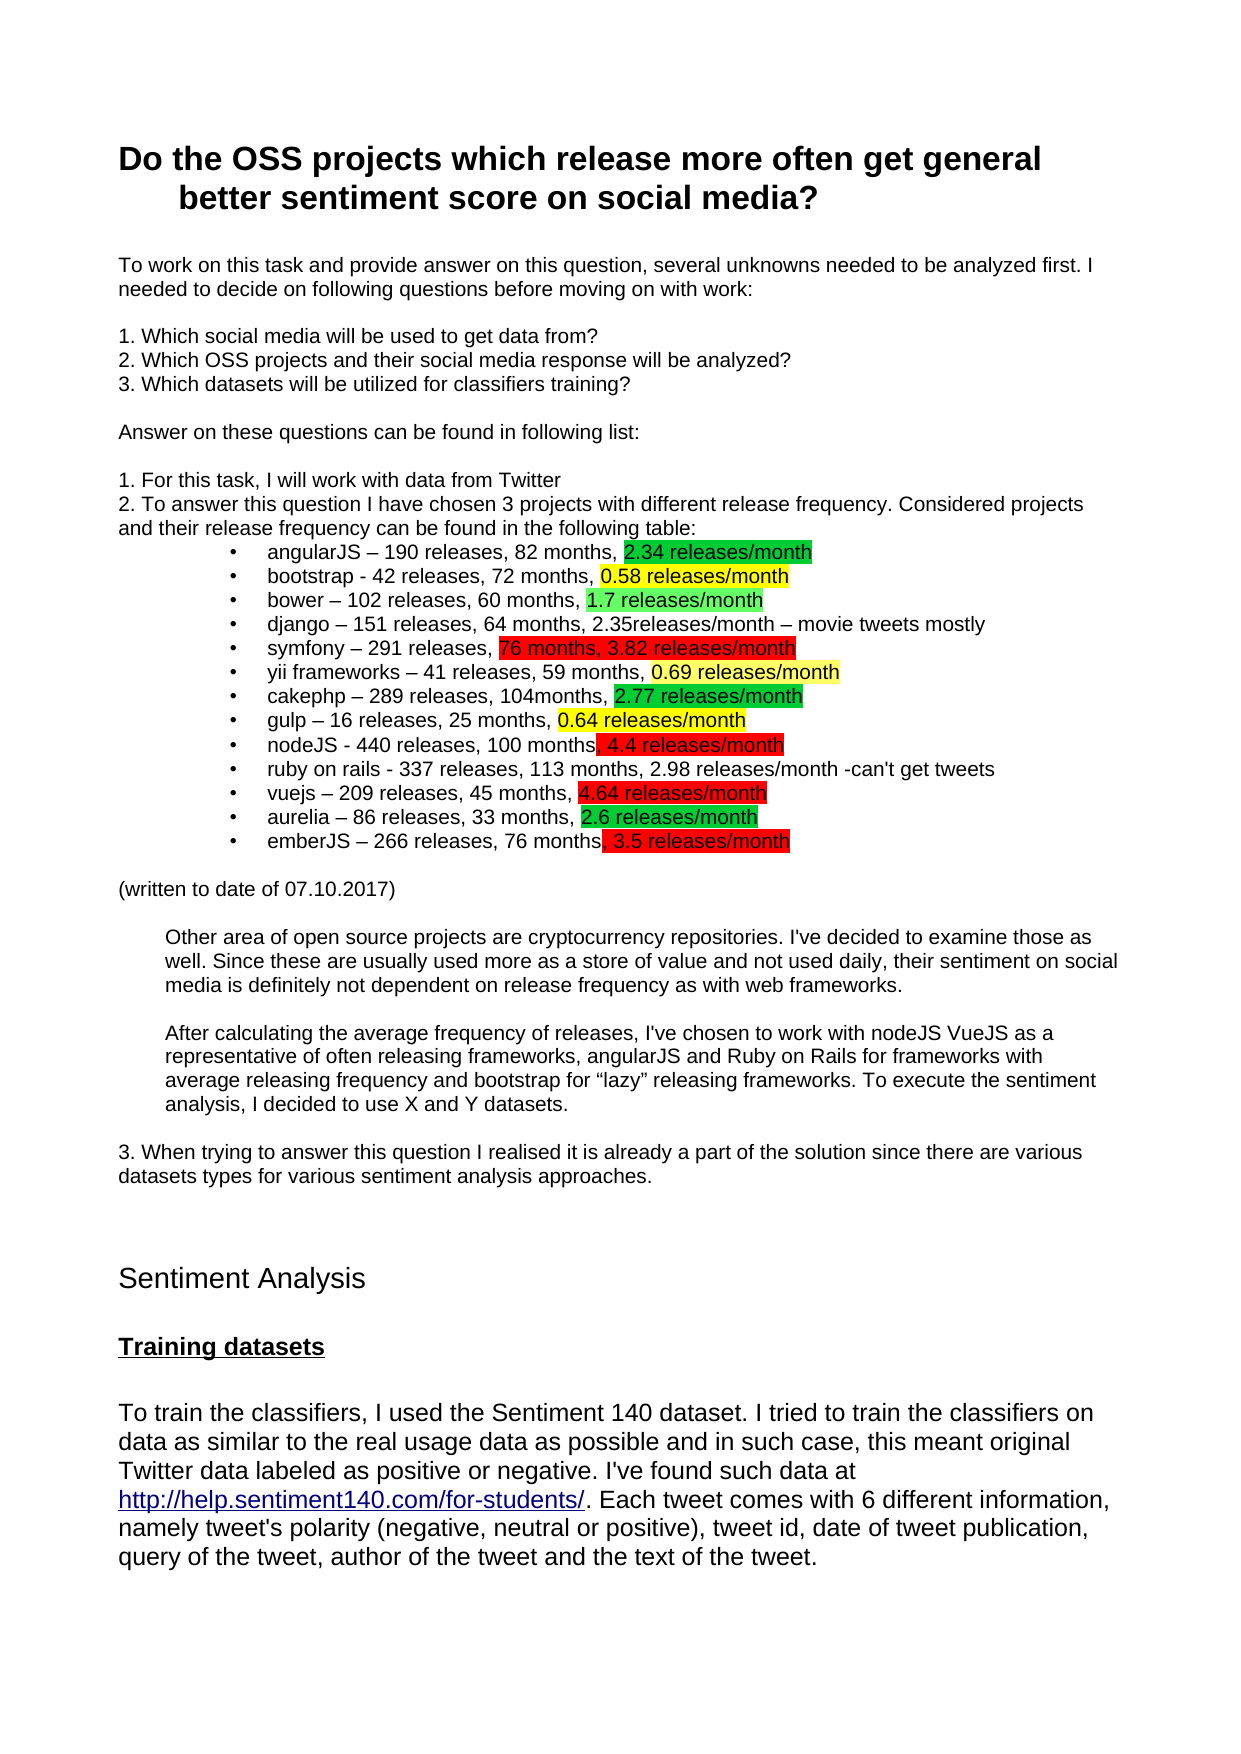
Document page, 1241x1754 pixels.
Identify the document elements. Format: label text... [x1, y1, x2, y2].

text 3. When trying to answer this question I realised it is already a part of the solution since there are various datasets types for various sentiment analysis approaches. [118, 1140, 1122, 1188]
text 2. To answer this question I have chosen 3 projects with different release frequency. Considered projects and their release frequency can be found in the following table: [118, 492, 1122, 540]
text 2. Which OSS projects and their social media response will be analyzed? [118, 348, 1122, 372]
text 1. For this task, I will work with data from Twitter [118, 468, 1122, 492]
list yii frameworks – 41 releases, 59 months, 0.69 releases/month [229, 660, 1122, 684]
text 3. Which datasets will be utilized for classifiers training? [118, 372, 1122, 396]
list ruby on rails - 337 releases, 113 months, 2.98 releases/month -can't get tweets [229, 756, 1122, 781]
list bootstrap - 42 releases, 72 months, 0.58 releases/month [229, 564, 1122, 588]
list bower – 102 releases, 60 months, 1.7 releases/month [229, 588, 1122, 612]
subtitle To train the classifiers, I used the Sentiment 140 dataset. I tried to train the classifiers on data as similar to the real usage data as possible and in such case, this meant original Twitter data labeled as positive or negative. I've found such data at http://help.sentiment140.com/for-students/. Each tweet comes with 6 different information, namely tweet's polarity (negative, neutral or positive), tweet id, date of tweet publication, query of the tweet, author of the tweet and the text of the tweet. [118, 1398, 1122, 1571]
list gulp – 16 releases, 25 months, 0.64 releases/month [229, 708, 1122, 732]
text After calculating the average frequency of releases, I've chosen to work with nodeJS VueJS as a representative of often releasing frameworks, angularJS and Ruby on Rails for frameworks with average releasing frequency and bootstrap for “lazy” releasing frameworks. To execute the sentiment analysis, I decided to use X and Y datasets. [165, 1020, 1122, 1116]
list django – 151 releases, 64 months, 2.35releases/month – movie tweets mostly [229, 612, 1122, 636]
list vuejs – 209 releases, 45 months, 4.64 releases/month [229, 781, 1122, 804]
list aurelia – 86 releases, 33 months, 2.6 releases/month [229, 804, 1122, 829]
list cakephp – 289 releases, 104months, 2.77 releases/month [229, 684, 1122, 708]
subtitle Sentiment Analysis [118, 1261, 1122, 1294]
list symfony – 291 releases, 76 months, 3.82 releases/month [229, 636, 1122, 660]
subtitle Training datasets [118, 1332, 1122, 1361]
text Answer on these questions can be found in following list: [118, 420, 1122, 444]
subtitle Do the OSS projects which release more often get general better sentiment score on social media? [118, 139, 1122, 216]
text Other area of open source projects are cryptocurrency repositories. I've decided to examine those as well. Since these are usually used more as a store of value and not used daily, their sentiment on social media is definitely not dependent on release frequency as with web frameworks. [165, 924, 1122, 996]
text To work on this task and provide answer on this question, several unknowns needed to be analyzed first. I needed to decide on following questions before moving on with work: [118, 252, 1122, 300]
text 1. Which social media will be used to get data from? [118, 324, 1122, 348]
list emberJS – 266 releases, 76 months, 3.5 releases/month [229, 829, 1122, 853]
list angularJS – 190 releases, 82 months, 2.34 releases/month [229, 540, 1122, 564]
text (written to date of 07.10.2017) [118, 877, 1122, 901]
list nodeJS - 440 releases, 100 months, 4.4 releases/month [229, 732, 1122, 756]
